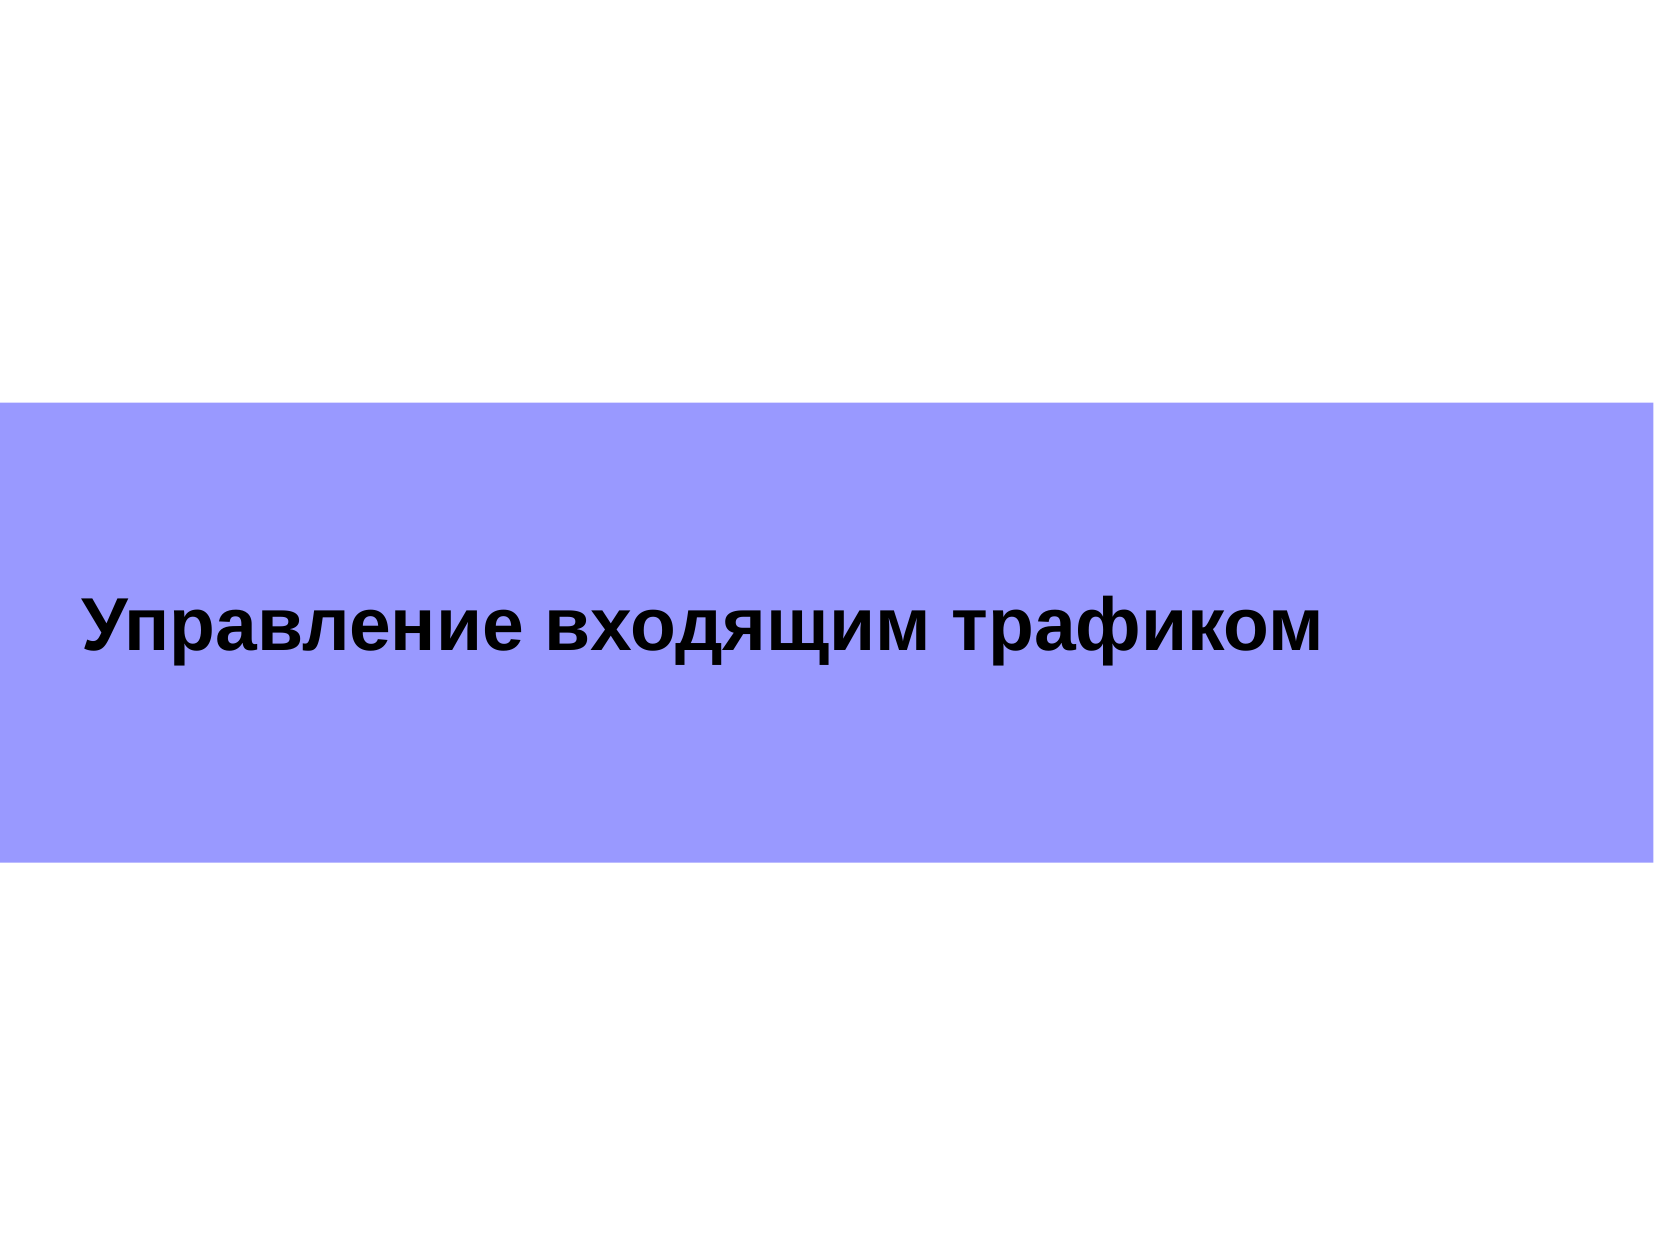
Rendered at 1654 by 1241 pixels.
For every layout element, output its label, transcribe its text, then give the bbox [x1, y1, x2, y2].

text_box Управление входящим трафиком [67, 578, 1571, 772]
